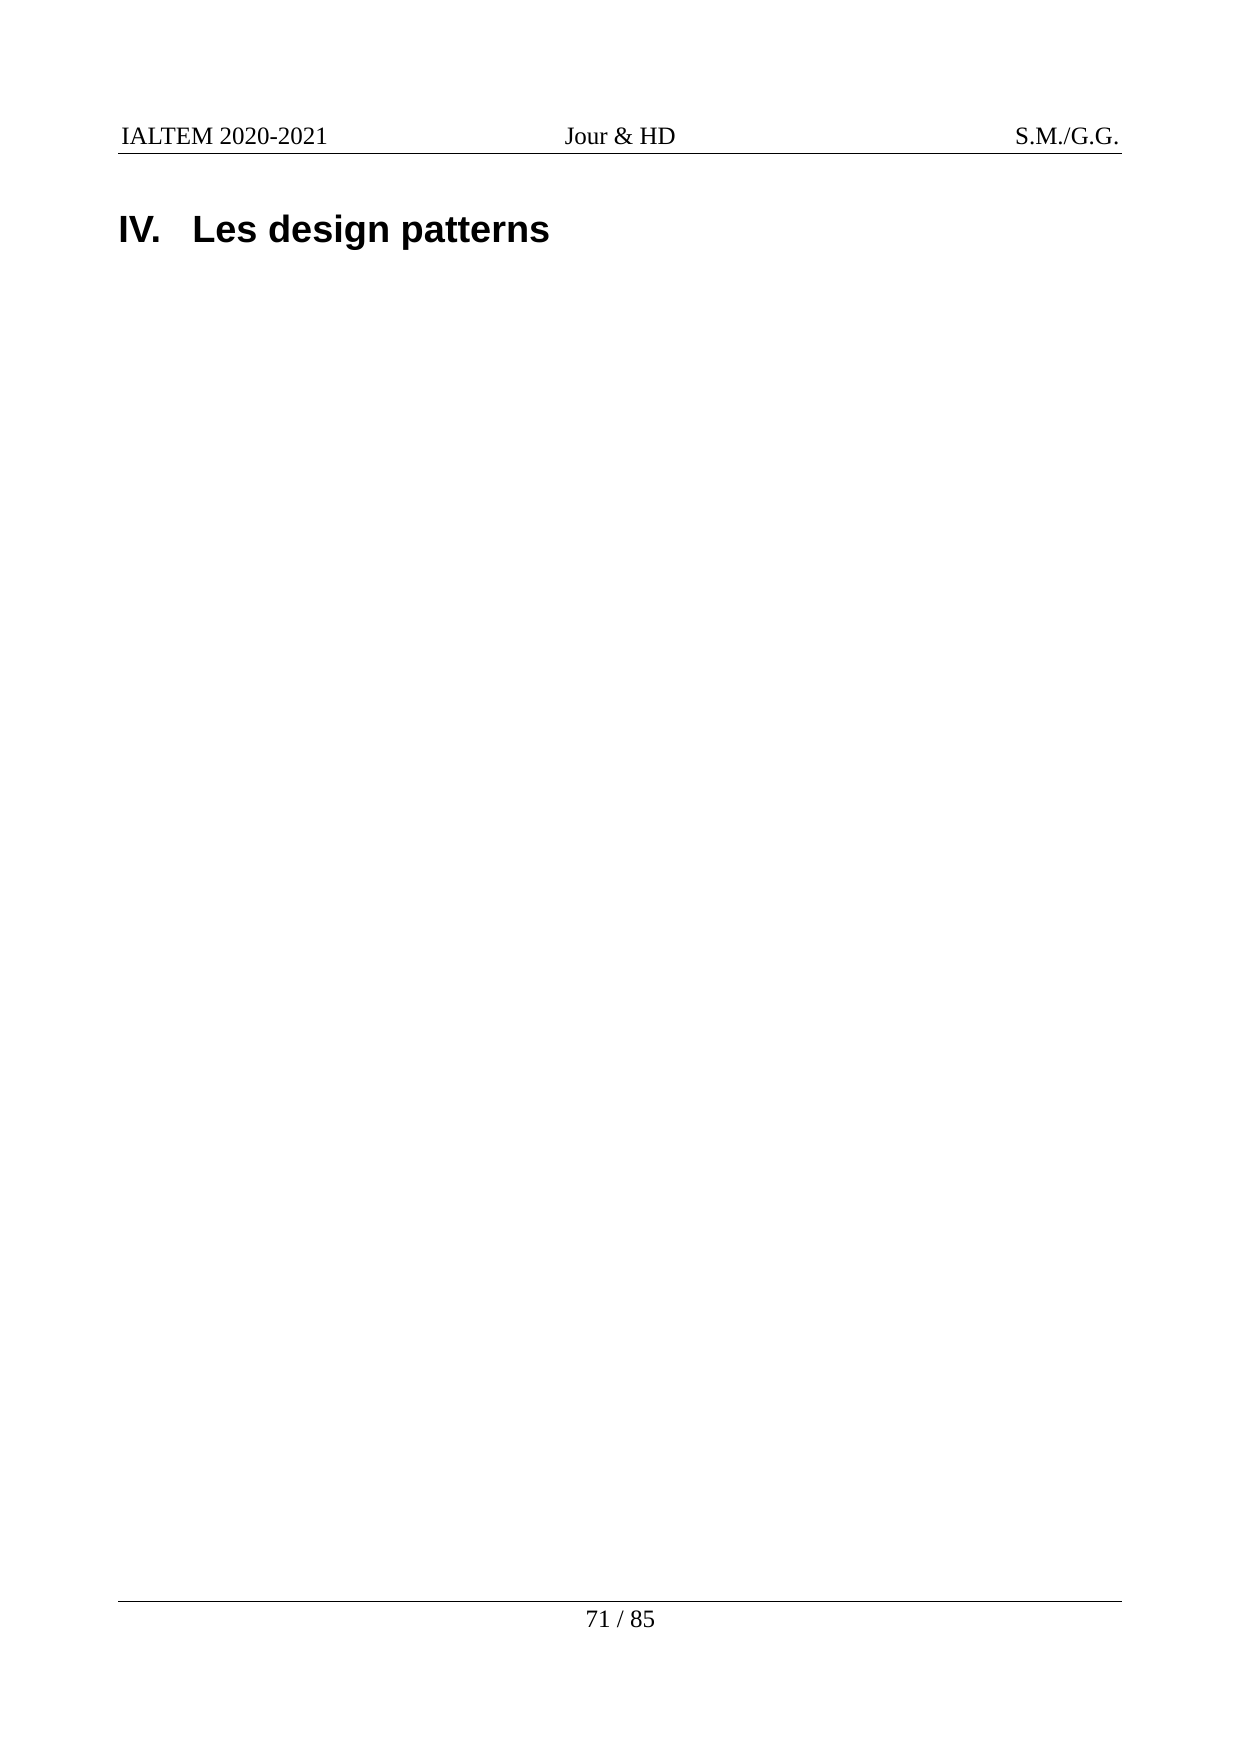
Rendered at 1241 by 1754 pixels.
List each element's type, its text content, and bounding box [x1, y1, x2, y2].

subtitle Les design patterns [118, 207, 1122, 251]
